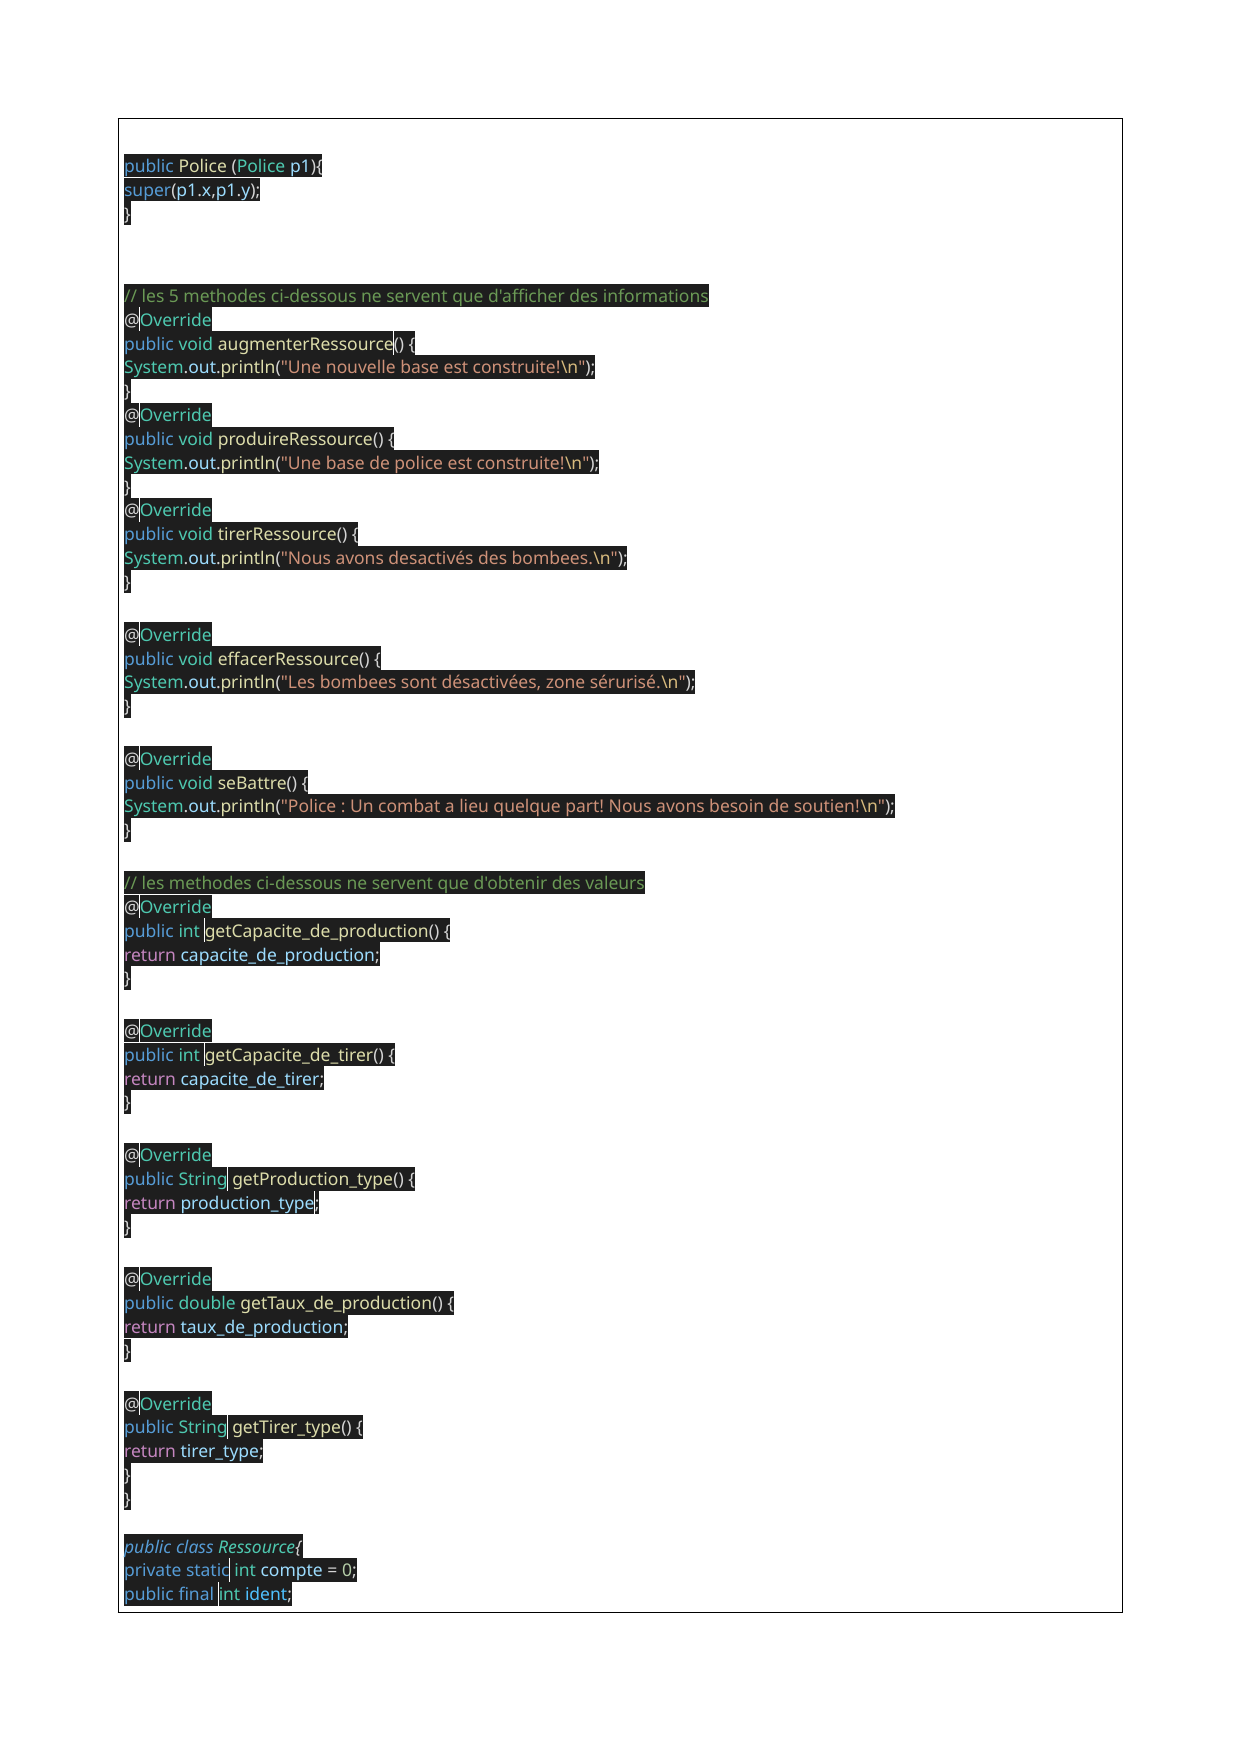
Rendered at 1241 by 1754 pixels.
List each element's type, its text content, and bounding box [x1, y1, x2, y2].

table_header public Police (Police p1){ super(p1.x,p1.y); } // les 5 methodes ci-dessous ne servent que d'afficher des informations @Override public void augmenterRessource() { System.out.println("Une nouvelle base est construite!\n"); } @Override public void produireRessource() { System.out.println("Une base de police est construite!\n"); } @Override public void tirerRessource() { System.out.println("Nous avons desactivés des bombees.\n"); } @Override public void effacerRessource() { System.out.println("Les bombees sont désactivées, zone sérurisé.\n"); } @Override public void seBattre() { System.out.println("Police : Un combat a lieu quelque part! Nous avons besoin de soutien!\n"); } // les methodes ci-dessous ne servent que d'obtenir des valeurs @Override public int getCapacite_de_production() { return capacite_de_production; } @Override public int getCapacite_de_tirer() { return capacite_de_tirer; } @Override public String getProduction_type() { return production_type; } @Override public double getTaux_de_production() { return taux_de_production; } @Override public String getTirer_type() { return tirer_type; } } public class Ressource{ private static int compte = 0; public final int ident; [119, 119, 1122, 1612]
